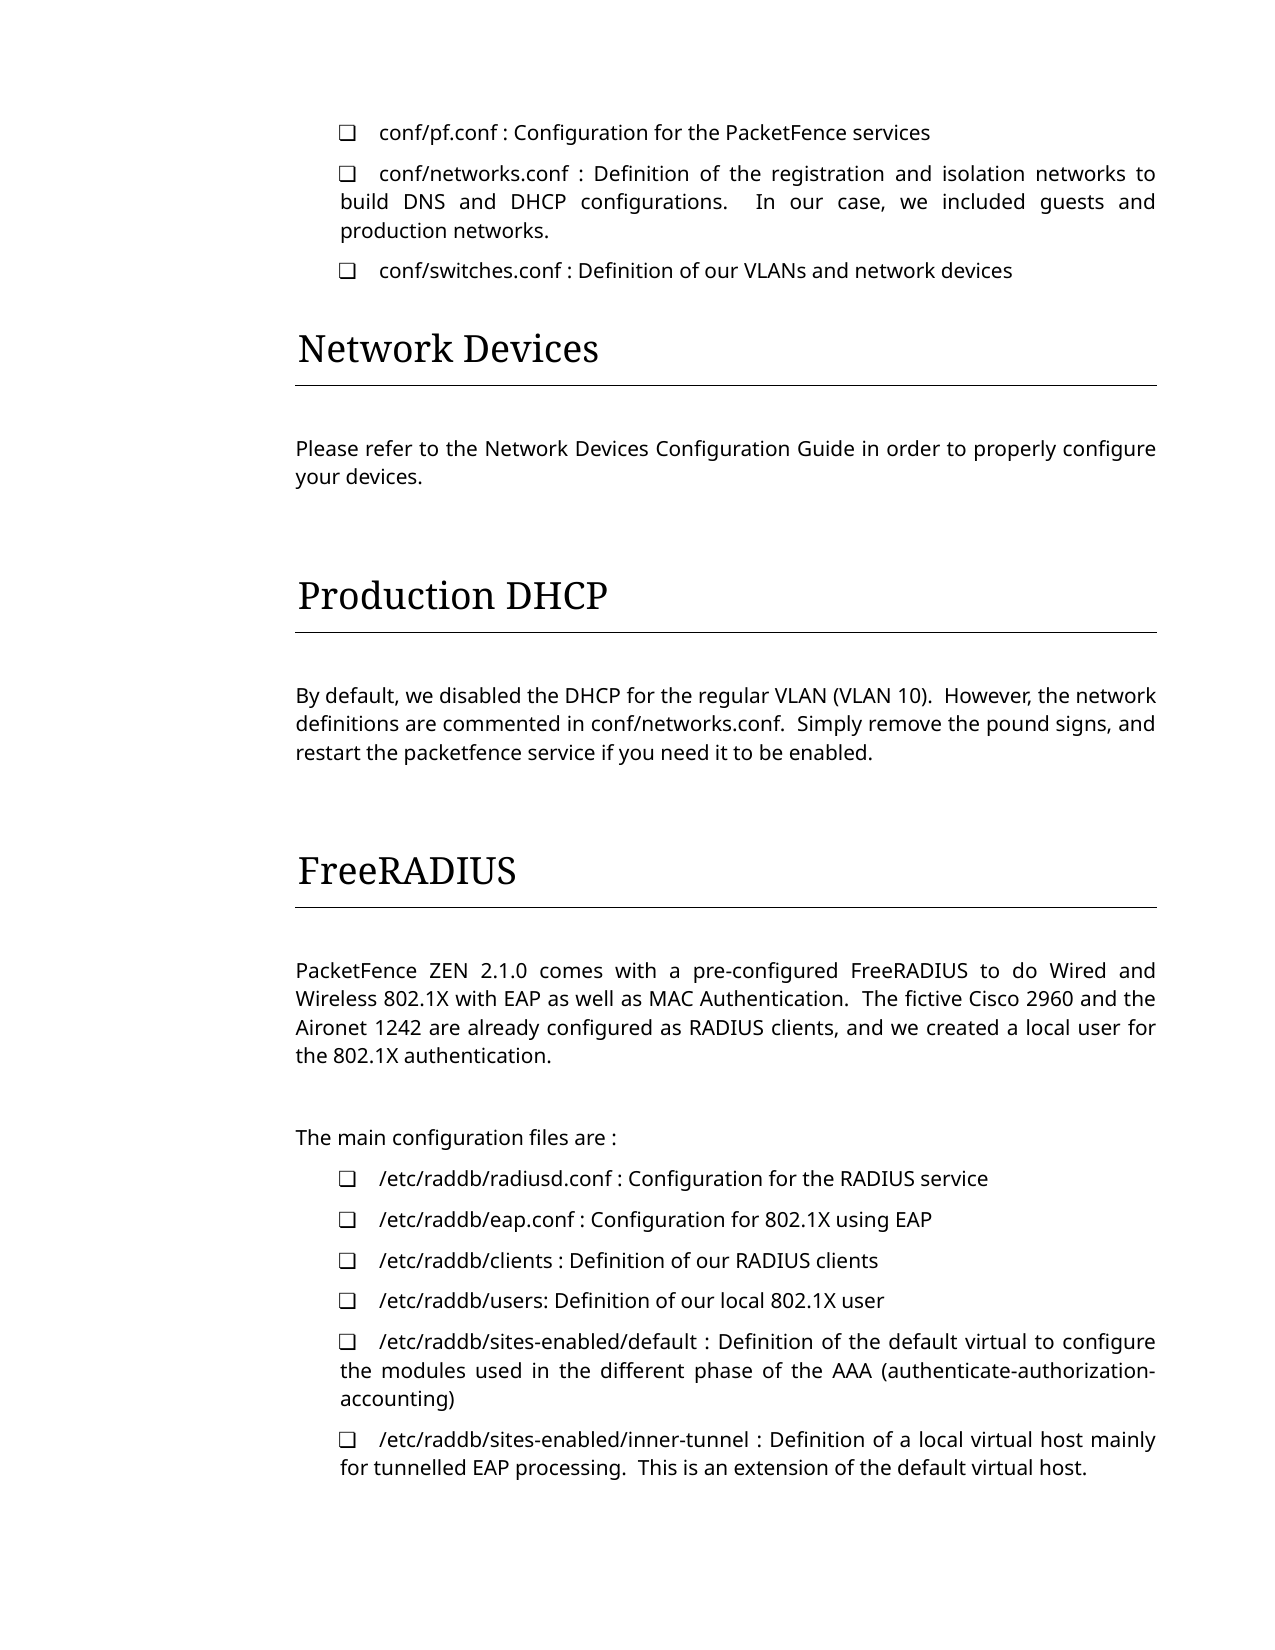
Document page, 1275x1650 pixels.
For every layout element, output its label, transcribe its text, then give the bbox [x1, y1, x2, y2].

list ❏ /etc/raddb/sites-enabled/inner-tunnel : Definition of a local virtual host mainly for tunnelled EAP processing. This is an extension of the default virtual host. [338, 1425, 1157, 1482]
list ❏ conf/networks.conf : Definition of the registration and isolation networks to build DNS and DHCP configurations. In our case, we included guests and production networks. [338, 159, 1157, 244]
subtitle Network Devices [295, 322, 1157, 385]
list ❏ /etc/raddb/clients : Definition of our RADIUS clients [338, 1246, 1157, 1274]
list ❏ /etc/raddb/radiusd.conf : Configuration for the RADIUS service [338, 1164, 1157, 1192]
subtitle FreeRADIUS [295, 844, 1157, 907]
list ❏ /etc/raddb/users: Definition of our local 802.1X user [338, 1287, 1157, 1315]
list ❏ conf/switches.conf : Definition of our VLANs and network devices [338, 257, 1157, 285]
text PacketFence ZEN 2.1.0 comes with a pre-configured FreeRADIUS to do Wired and Wireless 802.1X with EAP as well as MAC Authentication. The fictive Cisco 2960 and the Aironet 1242 are already configured as RADIUS clients, and we created a local user for the 802.1X authentication. [295, 956, 1157, 1070]
text Please refer to the Network Devices Configuration Guide in order to properly configure your devices. [295, 434, 1157, 491]
list ❏ /etc/raddb/eap.conf : Configuration for 802.1X using EAP [338, 1205, 1157, 1233]
text By default, we disabled the DHCP for the regular VLAN (VLAN 10). However, the network definitions are commented in conf/networks.conf. Simply remove the pound signs, and restart the packetfence service if you need it to be enabled. [295, 681, 1157, 766]
list ❏ /etc/raddb/sites-enabled/default : Definition of the default virtual to configure the modules used in the different phase of the AAA (authenticate-authorization-accounting) [338, 1327, 1157, 1413]
text The main configuration files are : [295, 1123, 1157, 1152]
list ❏ conf/pf.conf : Configuration for the PacketFence services [338, 118, 1157, 147]
subtitle Production DHCP [295, 569, 1157, 632]
